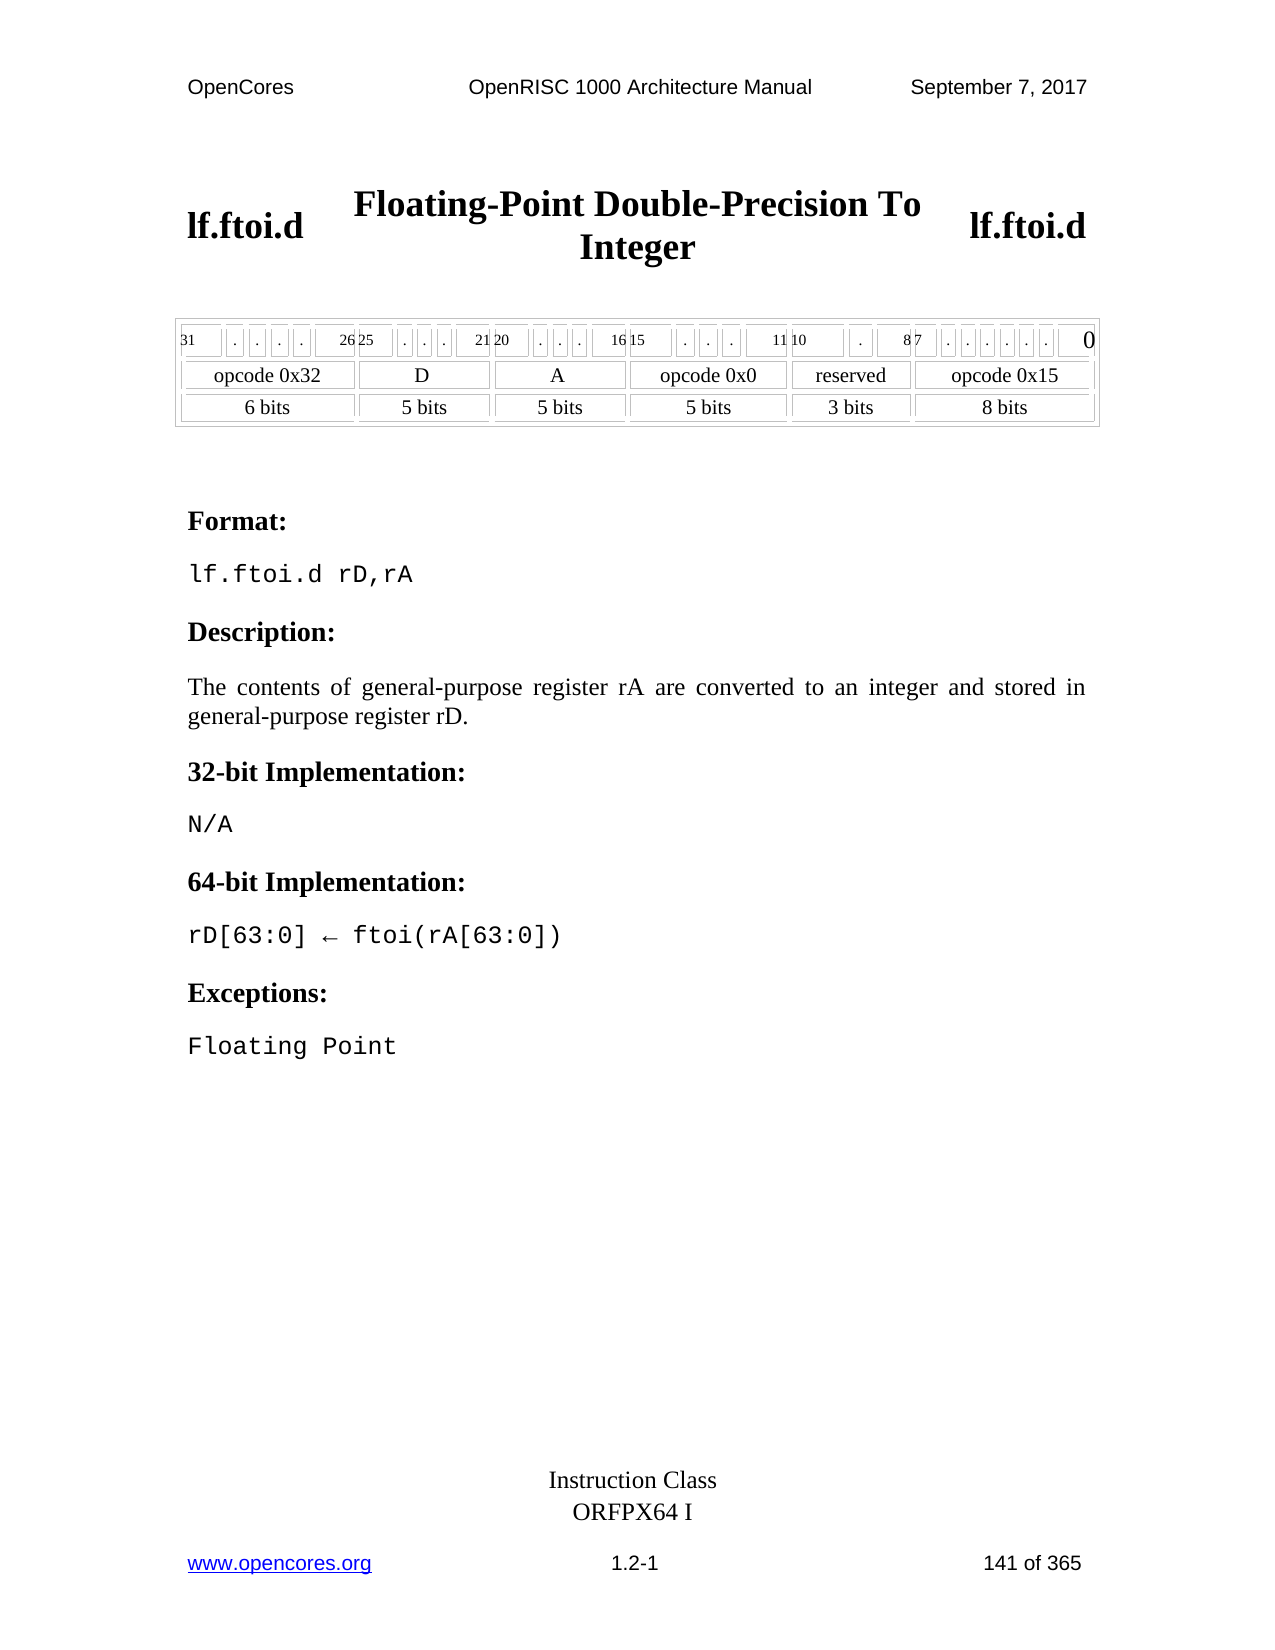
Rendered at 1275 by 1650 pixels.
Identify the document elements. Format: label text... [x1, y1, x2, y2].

text rD[63:0] ← ftoi(rA[63:0]) [187, 923, 1087, 951]
text Format: [187, 504, 1087, 536]
text Exceptions: [187, 976, 1087, 1008]
text The contents of general-purpose register rA are converted to an integer and stored in general-purpose register rD. [187, 672, 1087, 730]
text Floating Point [187, 1033, 1087, 1062]
text 32-bit Implementation: [187, 755, 1087, 787]
text 64-bit Implementation: [187, 865, 1087, 898]
text Description: [187, 615, 1087, 647]
text lf.ftoi.d rD,rA [187, 561, 1087, 590]
text N/A [187, 812, 1087, 840]
